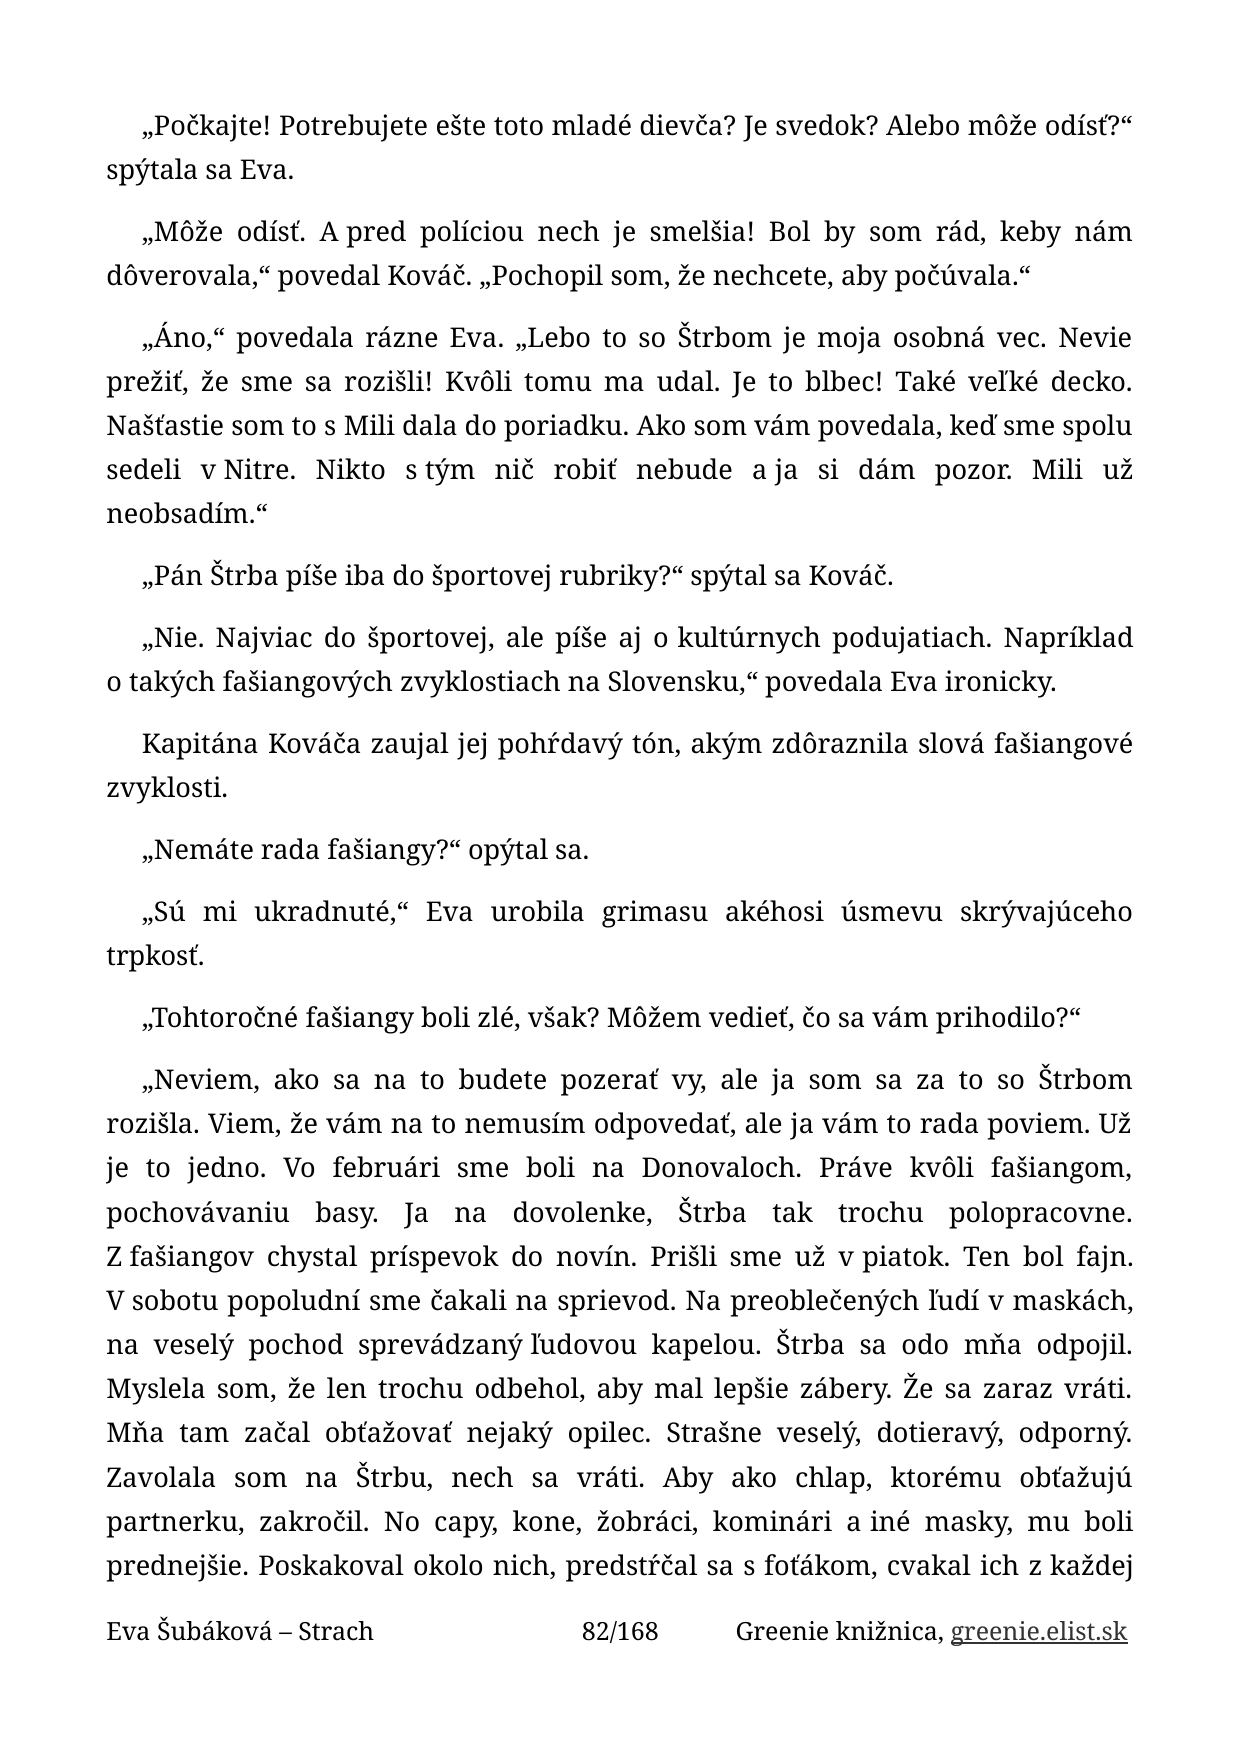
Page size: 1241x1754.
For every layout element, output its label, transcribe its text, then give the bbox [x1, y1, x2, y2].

text „Tohtoročné fašiangy boli zlé, však? Môžem vedieť, čo sa vám prihodilo?“ [106, 999, 1134, 1036]
text „Nemáte rada fašiangy?“ opýtal sa. [106, 831, 1134, 868]
text „Sú mi ukradnuté,“ Eva urobila grimasu akéhosi úsmevu skrývajúceho trpkosť. [106, 893, 1134, 974]
text „Pán Štrba píše iba do športovej rubriky?“ spýtal sa Kováč. [106, 557, 1134, 594]
text „Áno,“ povedala rázne Eva. „Lebo to so Štrbom je moja osobná vec. Nevie prežiť, že sme sa rozišli! Kvôli tomu ma udal. Je to blbec! Také veľké decko. Našťastie som to s Mili dala do poriadku. Ako som vám povedala, keď sme spolu sedeli v Nitre. Nikto s tým nič robiť nebude a ja si dám pozor. Mili už neobsadím.“ [106, 318, 1134, 532]
text „Neviem, ako sa na to budete pozerať vy, ale ja som sa za to so Štrbom rozišla. Viem, že vám na to nemusím odpovedať, ale ja vám to rada poviem. Už je to jedno. Vo februári sme boli na Donovaloch. Práve kvôli fašiangom, pochovávaniu basy. Ja na dovolenke, Štrba tak trochu polopracovne. Z fašiangov chystal príspevok do novín. Prišli sme už v piatok. Ten bol fajn. V sobotu popoludní sme čakali na sprievod. Na preoblečených ľudí v maskách, na veselý pochod sprevádzaný ľudovou kapelou. Štrba sa odo mňa odpojil. Myslela som, že len trochu odbehol, aby mal lepšie zábery. Že sa zaraz vráti. Mňa tam začal obťažovať nejaký opilec. Strašne veselý, dotieravý, odporný. Zavolala som na Štrbu, nech sa vráti. Aby ako chlap, ktorému obťažujú partnerku, zakročil. No capy, kone, žobráci, kominári a iné masky, mu boli prednejšie. Poskakoval okolo nich, predstŕčal sa s foťákom, cvakal ich z každej [106, 1061, 1134, 1583]
text „Nie. Najviac do športovej, ale píše aj o kultúrnych podujatiach. Napríklad o takých fašiangových zvyklostiach na Slovensku,“ povedala Eva ironicky. [106, 619, 1134, 700]
text „Môže odísť. A pred políciou nech je smelšia! Bol by som rád, keby nám dôverovala,“ povedal Kováč. „Pochopil som, že nechcete, aby počúvala.“ [106, 212, 1134, 293]
text Kapitána Kováča zaujal jej pohŕdavý tón, akým zdôraznila slová fašiangové zvyklosti. [106, 725, 1134, 806]
text „Počkajte! Potrebujete ešte toto mladé dievča? Je svedok? Alebo môže odísť?“ spýtala sa Eva. [106, 106, 1134, 187]
